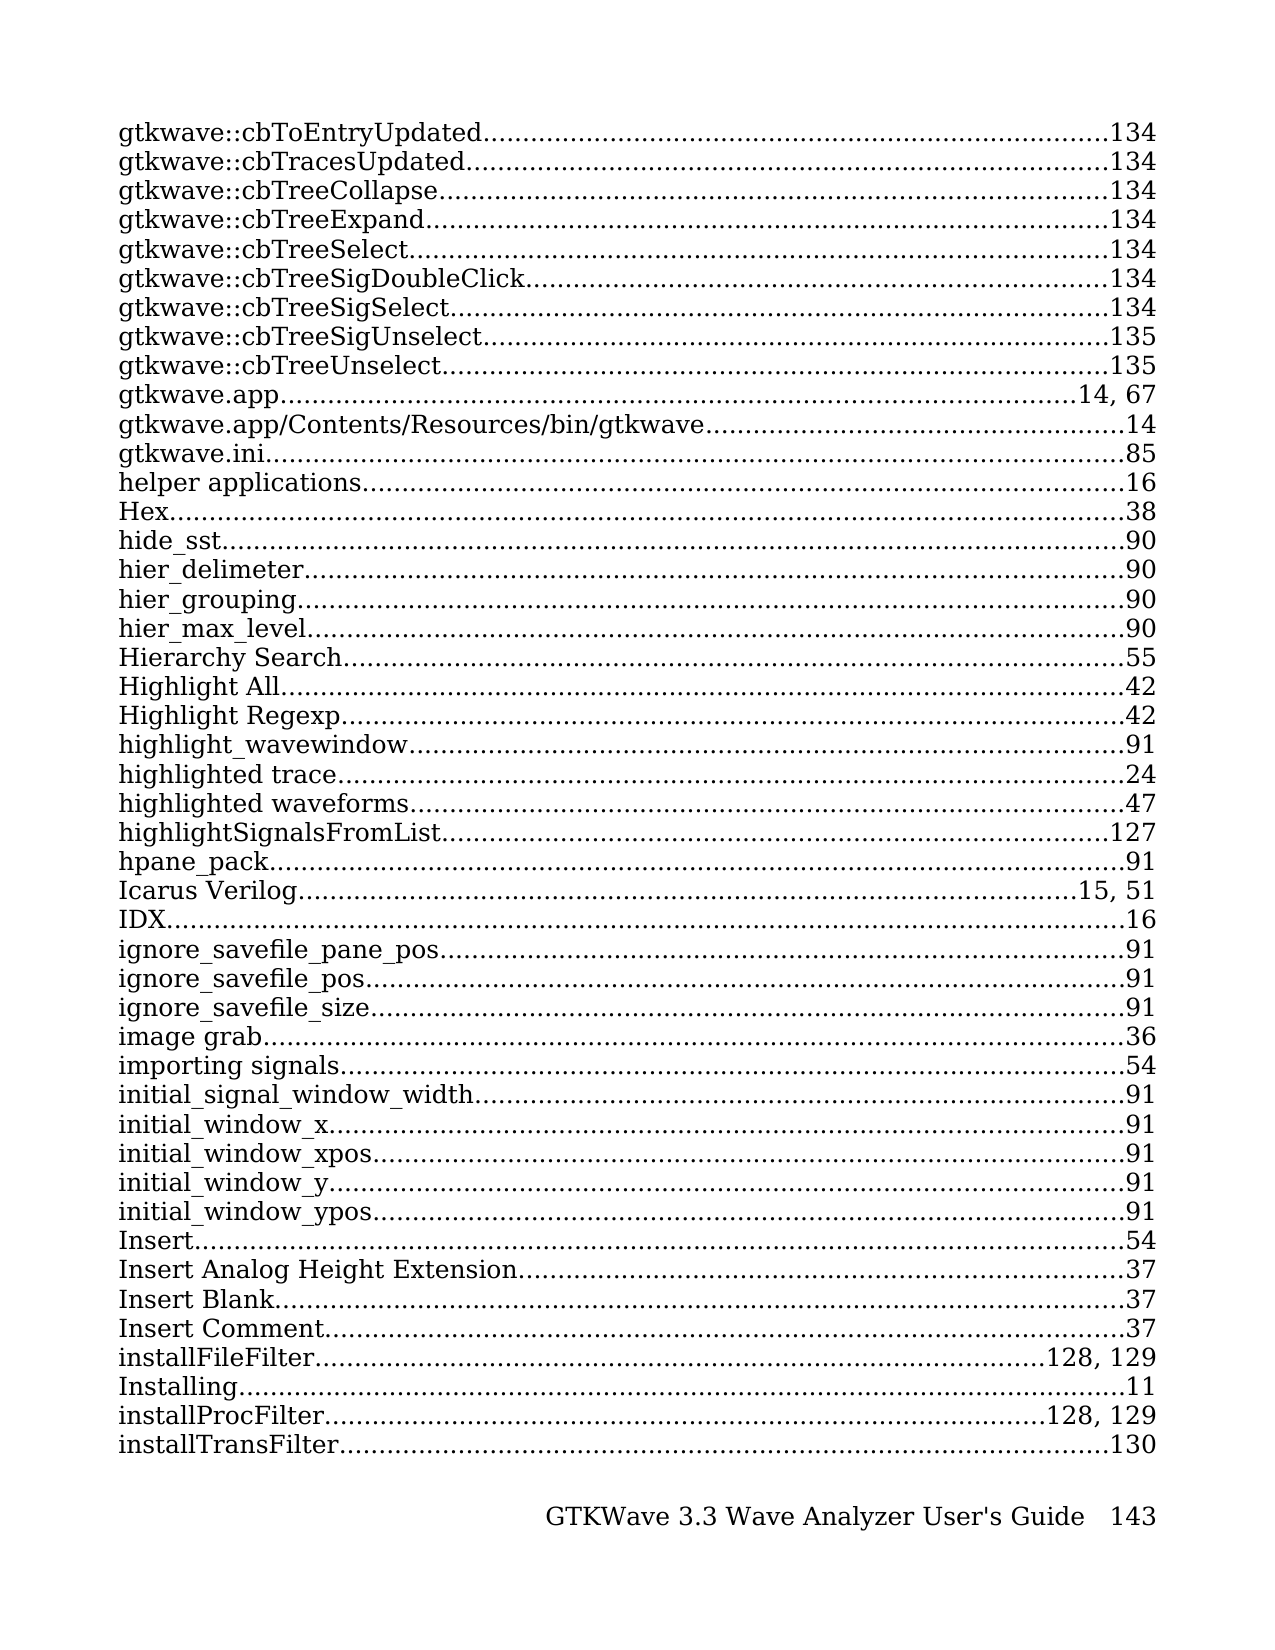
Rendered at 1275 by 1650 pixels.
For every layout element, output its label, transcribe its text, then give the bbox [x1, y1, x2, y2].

text initial_signal_window_width 91 [118, 1081, 1157, 1110]
text IDX 16 [118, 906, 1157, 935]
text hier_max_level 90 [118, 614, 1157, 643]
text gtkwave::cbTreeSigDoubleClick 134 [118, 264, 1157, 293]
text hier_grouping 90 [118, 585, 1157, 614]
text Highlight All 42 [118, 672, 1157, 701]
text initial_window_ypos 91 [118, 1197, 1157, 1226]
text Insert Blank 37 [118, 1285, 1157, 1314]
text Hierarchy Search 55 [118, 643, 1157, 672]
text hier_delimeter 90 [118, 556, 1157, 585]
text initial_window_y 91 [118, 1168, 1157, 1197]
text Insert 54 [118, 1226, 1157, 1256]
text ignore_savefile_size 91 [118, 993, 1157, 1022]
text Hex 38 [118, 497, 1157, 526]
text highlight_wavewindow 91 [118, 731, 1157, 760]
text gtkwave.ini 85 [118, 439, 1157, 468]
text highlighted waveforms 47 [118, 789, 1157, 818]
text gtkwave::cbTreeCollapse 134 [118, 176, 1157, 206]
text Insert Comment 37 [118, 1314, 1157, 1343]
text highlighted trace 24 [118, 760, 1157, 789]
text gtkwave::cbToEntryUpdated 134 [118, 118, 1157, 147]
text Icarus Verilog 15, 51 [118, 876, 1157, 906]
text installTransFilter 130 [118, 1431, 1157, 1460]
text gtkwave::cbTreeSelect 134 [118, 235, 1157, 264]
text gtkwave.app/Contents/Resources/bin/gtkwave 14 [118, 410, 1157, 439]
text Insert Analog Height Extension 37 [118, 1256, 1157, 1285]
text initial_window_xpos 91 [118, 1139, 1157, 1168]
text gtkwave::cbTreeExpand 134 [118, 206, 1157, 235]
text installFileFilter 128, 129 [118, 1343, 1157, 1372]
text initial_window_x 91 [118, 1110, 1157, 1139]
text image grab 36 [118, 1022, 1157, 1051]
text gtkwave::cbTreeSigSelect 134 [118, 293, 1157, 322]
text gtkwave::cbTracesUpdated 134 [118, 147, 1157, 176]
text installProcFilter 128, 129 [118, 1401, 1157, 1431]
text Highlight Regexp 42 [118, 701, 1157, 731]
text hpane_pack 91 [118, 847, 1157, 876]
text ignore_savefile_pos 91 [118, 964, 1157, 993]
text gtkwave.app 14, 67 [118, 381, 1157, 410]
text helper applications 16 [118, 468, 1157, 497]
text gtkwave::cbTreeUnselect 135 [118, 351, 1157, 381]
text ignore_savefile_pane_pos 91 [118, 935, 1157, 964]
text hide_sst 90 [118, 526, 1157, 556]
text gtkwave::cbTreeSigUnselect 135 [118, 322, 1157, 351]
text Installing 11 [118, 1372, 1157, 1401]
text highlightSignalsFromList 127 [118, 818, 1157, 847]
text importing signals 54 [118, 1051, 1157, 1081]
